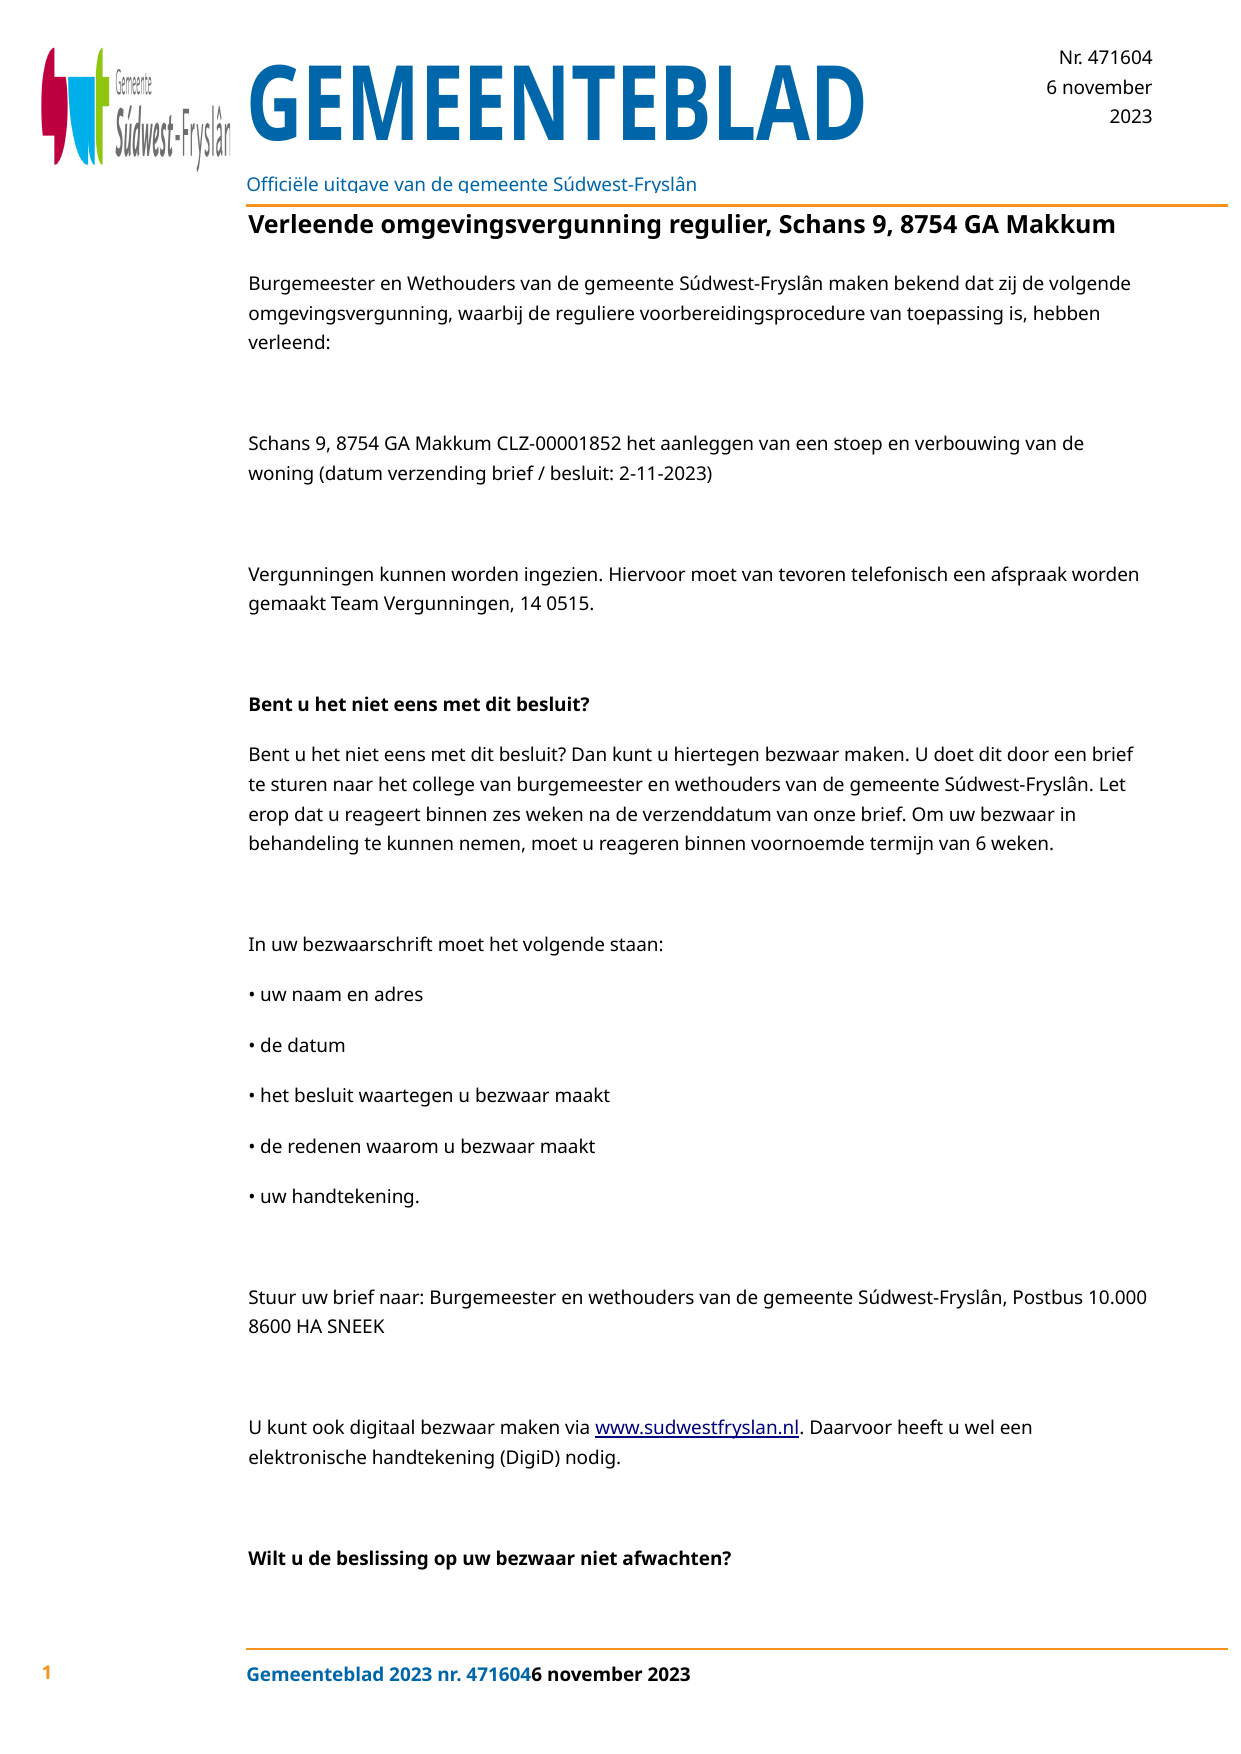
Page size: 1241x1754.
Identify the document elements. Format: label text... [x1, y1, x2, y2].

text • de redenen waarom u bezwaar maakt [248, 1133, 1152, 1158]
text Vergunningen kunnen worden ingezien. Hiervoor moet van tevoren telefonisch een afspraak worden gemaakt Team Vergunningen, 14 0515. [248, 561, 1152, 616]
text U kunt ook digitaal bezwaar maken via www.sudwestfryslan.nl. Daarvoor heeft u wel een elektronische handtekening (DigiD) nodig. [248, 1414, 1152, 1470]
text • uw handtekening. [248, 1183, 1152, 1209]
text Verleende omgevingsvergunning regulier, Schans 9, 8754 GA Makkum [248, 207, 1152, 241]
text • het besluit waartegen u bezwaar maakt [248, 1082, 1152, 1108]
text Schans 9, 8754 GA Makkum CLZ-00001852 het aanleggen van een stoep en verbouwing van de woning (datum verzending brief / besluit: 2-11-2023) [248, 430, 1152, 486]
text Bent u het niet eens met dit besluit? [248, 691, 1152, 717]
text Burgemeester en Wethouders van de gemeente Súdwest-Fryslân maken bekend dat zij de volgende omgevingsvergunning, waarbij de reguliere voorbereidingsprocedure van toepassing is, hebben verleend: [248, 270, 1152, 355]
text Wilt u de beslissing op uw bezwaar niet afwachten? [248, 1545, 1152, 1571]
text Stuur uw brief naar: Burgemeester en wethouders van de gemeente Súdwest-Fryslân, Postbus 10.000 8600 HA SNEEK [248, 1284, 1152, 1339]
text • uw naam en adres [248, 982, 1152, 1007]
text Bent u het niet eens met dit besluit? Dan kunt u hiertegen bezwaar maken. U doet dit door een brief te sturen naar het college van burgemeester en wethouders van de gemeente Súdwest-Fryslân. Let erop dat u reageert binnen zes weken na de verzenddatum van onze brief. Om uw bezwaar in behandeling te kunnen nemen, moet u reageren binnen voornoemde termijn van 6 weken. [248, 742, 1152, 856]
text In uw bezwaarschrift moet het volgende staan: [248, 931, 1152, 957]
text • de datum [248, 1032, 1152, 1058]
picture [41, 47, 231, 172]
